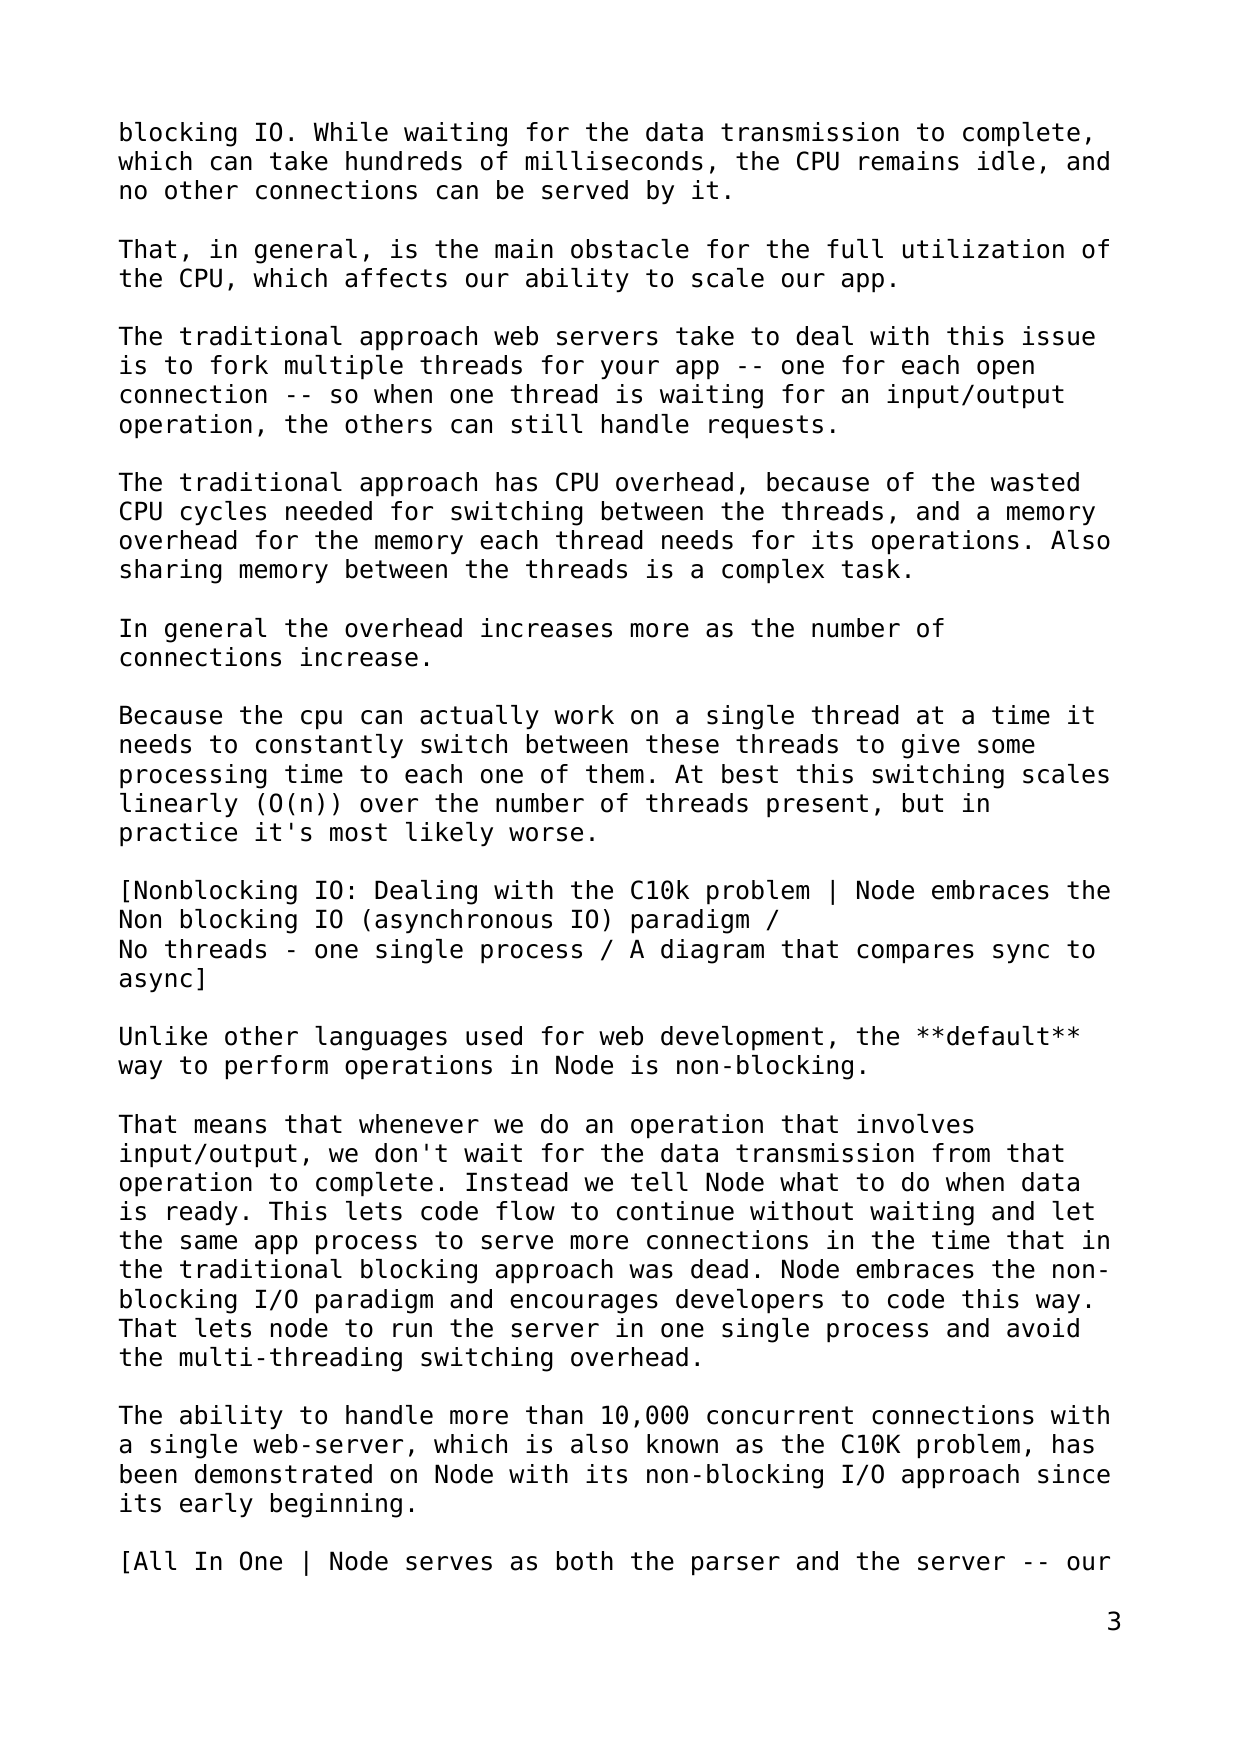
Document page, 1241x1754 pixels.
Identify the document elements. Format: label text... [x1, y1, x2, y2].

text The ability to handle more than 10,000 concurrent connections with a single web-server, which is also known as the C10K problem, has been demonstrated on Node with its non-blocking I/O approach since its early beginning. [118, 1401, 1122, 1518]
text The traditional approach has CPU overhead, because of the wasted CPU cycles needed for switching between the threads, and a memory overhead for the memory each thread needs for its operations. Also sharing memory between the threads is a complex task. [118, 468, 1122, 585]
text Unlike other languages used for web development, the **default** way to perform operations in Node is non-blocking. [118, 1022, 1122, 1081]
text That means that whenever we do an operation that involves input/output, we don't wait for the data transmission from that operation to complete. Instead we tell Node what to do when data is ready. This lets code flow to continue without waiting and let the same app process to serve more connections in the time that in the traditional blocking approach was dead. Node embraces the non-blocking I/O paradigm and encourages developers to code this way. That lets node to run the server in one single process and avoid the multi-threading switching overhead. [118, 1110, 1122, 1372]
text The traditional approach web servers take to deal with this issue is to fork multiple threads for your app -- one for each open connection -- so when one thread is waiting for an input/output operation, the others can still handle requests. [118, 322, 1122, 439]
text That, in general, is the main obstacle for the full utilization of the CPU, which affects our ability to scale our app. [118, 235, 1122, 293]
text No threads - one single process / A diagram that compares sync to async] [118, 935, 1122, 993]
text blocking IO. While waiting for the data transmission to complete, which can take hundreds of milliseconds, the CPU remains idle, and no other connections can be served by it. [118, 118, 1122, 206]
text [All In One | Node serves as both the parser and the server -- our [118, 1547, 1122, 1576]
text Because the cpu can actually work on a single thread at a time it needs to constantly switch between these threads to give some processing time to each one of them. At best this switching scales linearly (O(n)) over the number of threads present, but in practice it's most likely worse. [118, 701, 1122, 847]
text [Nonblocking IO: Dealing with the C10k problem | Node embraces the Non blocking IO (asynchronous IO) paradigm / [118, 876, 1122, 935]
text In general the overhead increases more as the number of connections increase. [118, 614, 1122, 672]
